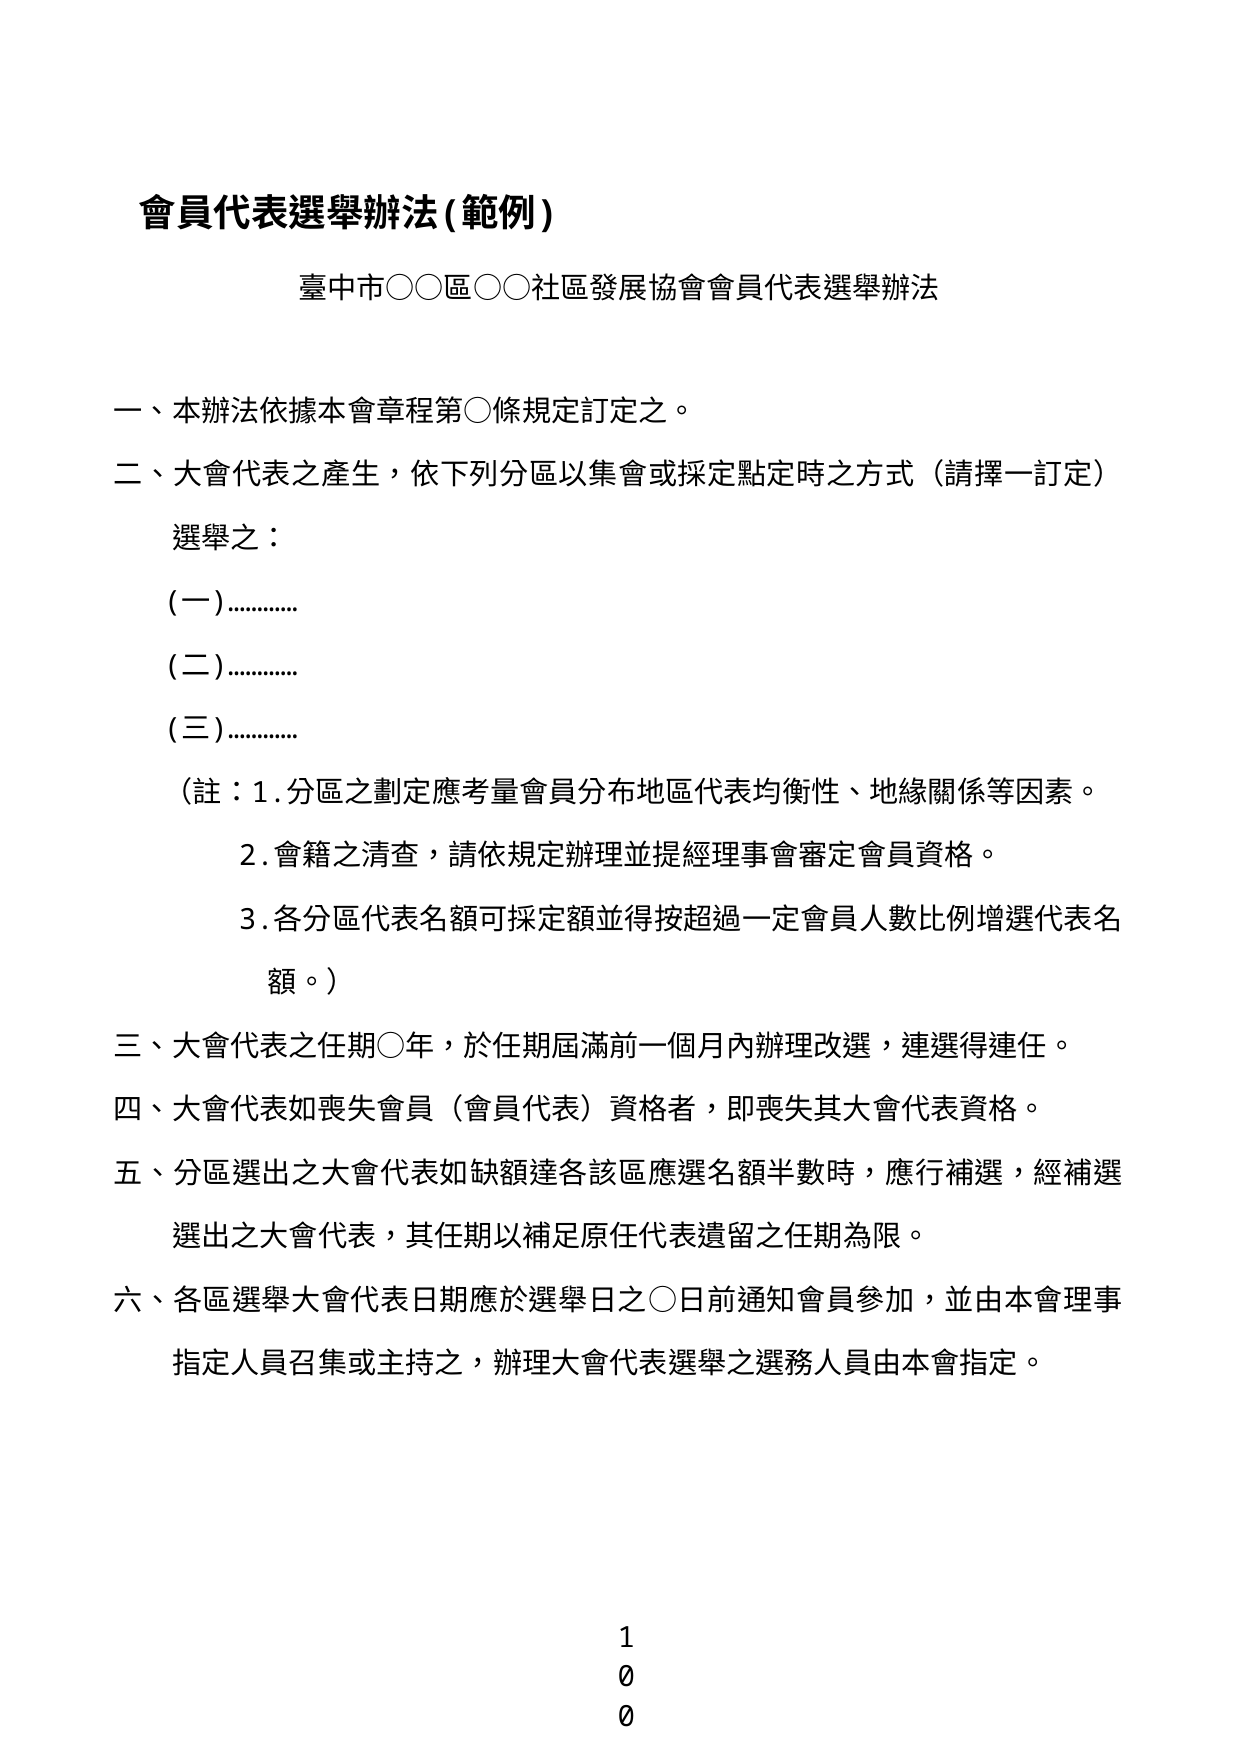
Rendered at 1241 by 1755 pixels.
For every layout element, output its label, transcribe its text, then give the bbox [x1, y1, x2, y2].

text 六、各區選舉大會代表日期應於選舉日之○日前通知會員參加，並由本會理事指定人員召集或主持之，辦理大會代表選舉之選務人員由本會指定。 [113, 1276, 1124, 1382]
text 臺中市○○區○○社區發展協會會員代表選舉辦法 [113, 264, 1124, 307]
text (一)………… [163, 578, 1124, 620]
text 五、分區選出之大會代表如缺額達各該區應選名額半數時，應行補選，經補選選出之大會代表，其任期以補足原任代表遺留之任期為限。 [113, 1149, 1124, 1255]
text 三、大會代表之任期○年，於任期屆滿前一個月內辦理改選，連選得連任。 [113, 1022, 1124, 1065]
text 3.各分區代表名額可採定額並得按超過一定會員人數比例增選代表名額。） [238, 895, 1124, 1001]
text 一、本辦法依據本會章程第○條規定訂定之。 [113, 387, 1124, 430]
text 會員代表選舉辦法(範例) [138, 183, 1124, 237]
text 四、大會代表如喪失會員（會員代表）資格者，即喪失其大會代表資格。 [113, 1086, 1124, 1128]
text （註：1.分區之劃定應考量會員分布地區代表均衡性、地緣關係等因素。 [163, 768, 1124, 811]
text (二)………… [163, 641, 1124, 684]
text 二、大會代表之產生，依下列分區以集會或採定點定時之方式（請擇一訂定）選舉之： [113, 451, 1124, 557]
text (三)………… [163, 705, 1124, 747]
text 2.會籍之清查，請依規定辦理並提經理事會審定會員資格。 [238, 832, 1124, 874]
